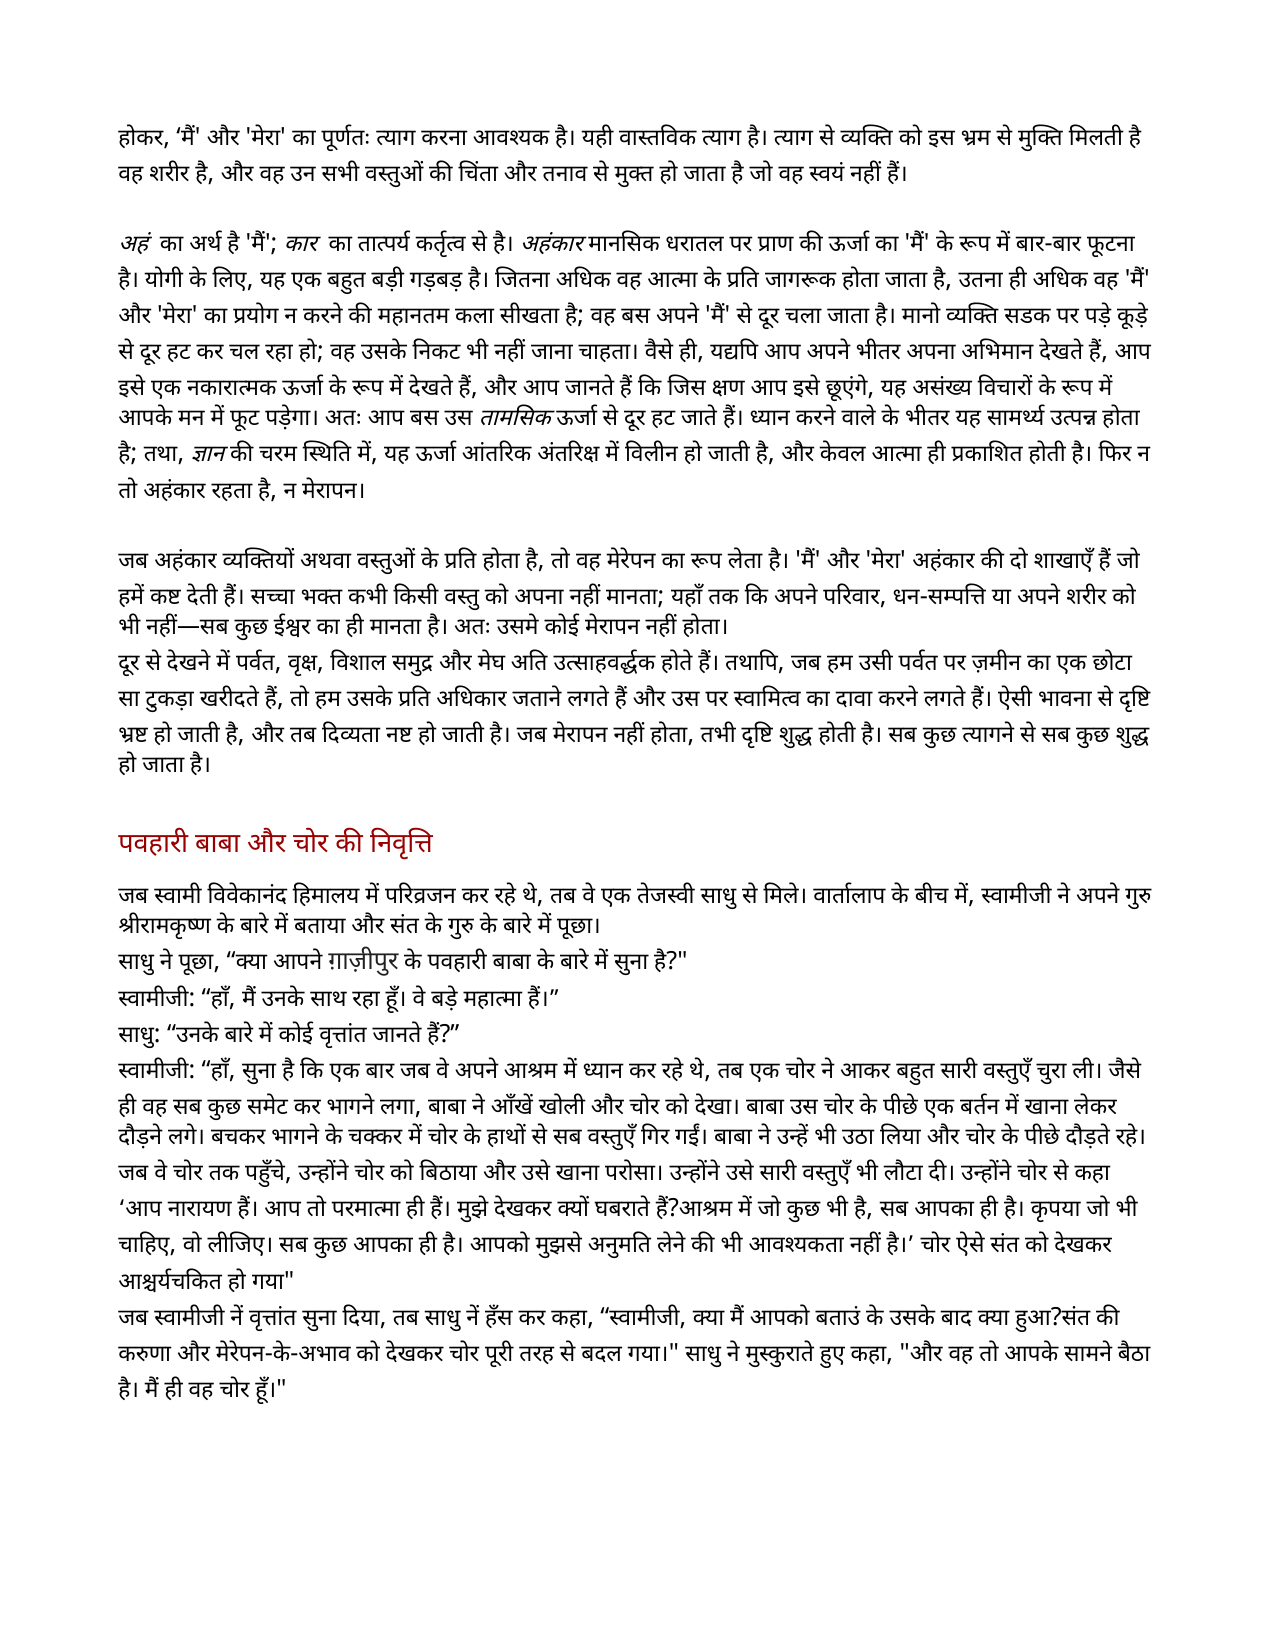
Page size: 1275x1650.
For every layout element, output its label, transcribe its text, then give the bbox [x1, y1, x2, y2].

text साधु: “उनके बारे में कोई वृत्तांत जानते हैं?” [118, 1016, 1157, 1052]
text दूर से देखने में पर्वत, वृक्ष, विशाल समुद्र और मेघ अति उत्साहवर्द्धक होते हैं। तथापि, जब हम उसी पर्वत पर ज़मीन का एक छोटा सा टुकड़ा खरीदते हैं, तो हम उसके प्रति अधिकार जताने लगते हैं और उस पर स्वामित्व का दावा करने लगते हैं। ऐसी भावना से दृष्टि भ्रष्ट हो जाती है, और तब दिव्यता नष्ट हो जाती है। जब मेरापन नहीं होता, तभी दृष्टि शुद्ध होती है। सब कुछ त्यागने से सब कुछ शुद्ध हो जाता है। [118, 644, 1157, 782]
text जब स्वामीजी नें वृत्तांत सुना दिया, तब साधु नें हँस कर कहा, “स्वामीजी, क्या मैं आपको बताउं के उसके बाद क्या हुआ?संत की करुणा और मेरेपन-के-अभाव को देखकर चोर पूरी तरह से बदल गया।" साधु ने मुस्कुराते हुए कहा, "और वह तो आपके सामने बैठा है। मैं ही वह चोर हूँ।" [118, 1298, 1157, 1407]
text जब अहंकार व्यक्तियों अथवा वस्तुओं के प्रति होता है, तो वह मेरेपन का रूप लेता है। 'मैं' और 'मेरा' अहंकार की दो शाखाएँ हैं जो हमें कष्ट देती हैं। सच्चा भक्त कभी किसी वस्तु को अपना नहीं मानता; यहाँ तक कि अपने परिवार, धन-सम्पत्ति या अपने शरीर को भी नहीं—सब कुछ ईश्वर का ही मानता है। अतः उसमे कोई मेरापन नहीं होता। [118, 541, 1157, 644]
text जब स्वामी विवेकानंद हिमालय में परिव्रजन कर रहे थे, तब वे एक तेजस्वी साधु से मिले। वार्तालाप के बीच में, स्वामीजी ने अपने गुरु श्रीरामकृष्ण के बारे में बताया और संत के गुरु के बारे में पूछा। [118, 876, 1157, 942]
text स्वामीजी: “हाँ, सुना है कि एक बार जब वे अपने आश्रम में ध्यान कर रहे थे, तब एक चोर ने आकर बहुत सारी वस्तुएँ चुरा ली। जैसे ही वह सब कुछ समेट कर भागने लगा, बाबा ने आँखें खोली और चोर को देखा। बाबा उस चोर के पीछे एक बर्तन में खाना लेकर दौड़ने लगे। बचकर भागने के चक्कर में चोर के हाथों से सब वस्तुएँ गिर गईं। बाबा ने उन्हें भी उठा लिया और चोर के पीछे दौड़ते रहे। जब वे चोर तक पहुँचे, उन्होंने चोर को बिठाया और उसे खाना परोसा। उन्होंने उसे सारी वस्तुएँ भी लौटा दी। उन्होंने चोर से कहा ‘आप नारायण हैं। आप तो परमात्मा ही हैं। मुझे देखकर क्यों घबराते हैं?आश्रम में जो कुछ भी है, सब आपका ही है। कृपया जो भी चाहिए, वो लीजिए। सब कुछ आपका ही है। आपको मुझसे अनुमति लेने की भी आवश्यकता नहीं है।’ चोर ऐसे संत को देखकर आश्चर्यचकित हो गया" [118, 1052, 1157, 1298]
text साधु ने पूछा, “क्या आपने ग़ाज़ीपुर के पवहारी बाबा के बारे में सुना है?" [118, 942, 1157, 979]
text अहं का अर्थ है 'मैं'; कार का तात्पर्य कर्तृत्व से है। अहंकार मानसिक धरातल पर प्राण की ऊर्जा का 'मैं' के रूप में बार-बार फूटना है। योगी के लिए, यह एक बहुत बड़ी गड़बड़ है। जितना अधिक वह आत्मा के प्रति जागरूक होता जाता है, उतना ही अधिक वह 'मैं' और 'मेरा' का प्रयोग न करने की महानतम कला सीखता है; वह बस अपने 'मैं' से दूर चला जाता है। मानो व्यक्ति सडक पर पड़े कूड़े से दूर हट कर चल रहा हो; वह उसके निकट भी नहीं जाना चाहता। वैसे ही, यद्यपि आप अपने भीतर अपना अभिमान देखते हैं, आप इसे एक नकारात्मक ऊर्जा के रूप में देखते हैं, और आप जानते हैं कि जिस क्षण आप इसे छूएंगे, यह असंख्य विचारों के रूप में आपके मन में फूट पड़ेगा। अतः आप बस उस तामसिक ऊर्जा से दूर हट जाते हैं। ध्यान करने वाले के भीतर यह सामर्थ्य उत्पन्न होता है; तथा, ज्ञान की चरम स्थिति में, यह ऊर्जा आंतरिक अंतरिक्ष में विलीन हो जाती है, और केवल आत्मा ही प्रकाशित होती है। फिर न तो अहंकार रहता है, न मेरापन। [118, 224, 1157, 507]
text स्वामीजी: “हाँ, मैं उनके साथ रहा हूँ। वे बड़े महात्मा हैं।” [118, 979, 1157, 1016]
text होकर, ‘मैं' और 'मेरा' का पूर्णतः त्याग करना आवश्यक है। यही वास्तविक त्याग है। त्याग से व्यक्ति को इस भ्रम से मुक्ति मिलती है वह शरीर है, और वह उन सभी वस्तुओं की चिंता और तनाव से मुक्त हो जाता है जो वह स्वयं नहीं हैं। [118, 118, 1157, 190]
subtitle पवहारी बाबा और चोर की निवृत्ति [118, 828, 1157, 864]
